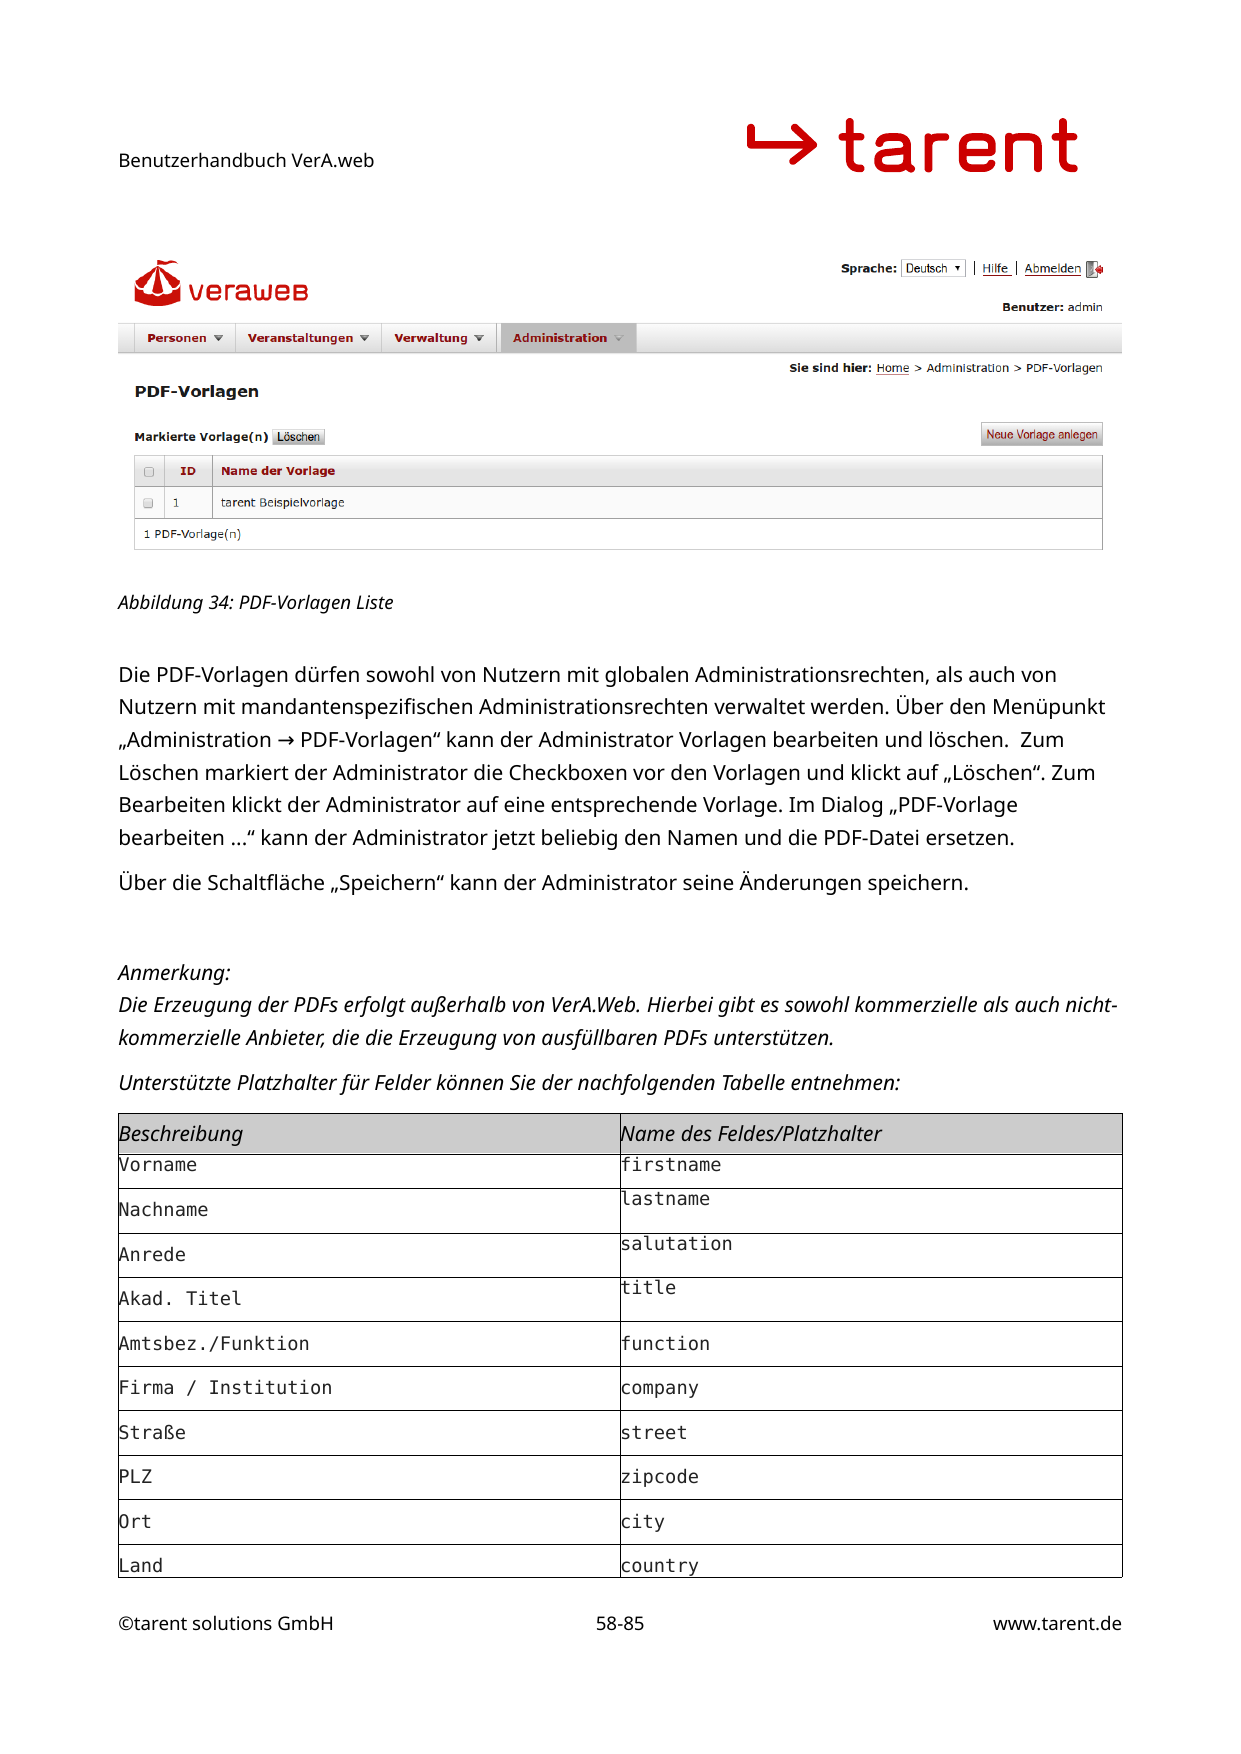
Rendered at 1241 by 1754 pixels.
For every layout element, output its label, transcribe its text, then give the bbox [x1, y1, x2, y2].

table_cell street [621, 1411, 1122, 1455]
table_cell firstname [621, 1155, 1122, 1188]
table_cell country [621, 1545, 1122, 1577]
text [118, 232, 1122, 256]
table_cell PLZ [119, 1456, 620, 1499]
table_cell zipcode [621, 1456, 1122, 1499]
table_cell title [621, 1278, 1122, 1321]
text Anmerkung: Die Erzeugung der PDFs erfolgt außerhalb von VerA.Web. Hierbei gibt es sowohl kommerzielle als auch nicht-kommerzielle Anbieter, die die Erzeugung von ausfüllbaren PDFs unterstützen. [118, 958, 1122, 1052]
text Abbildung 34: PDF-Vorlagen Liste [118, 562, 1122, 615]
table_cell Straße [119, 1411, 620, 1455]
table_cell Firma / Institution [119, 1367, 620, 1410]
text Unterstützte Platzhalter für Felder können Sie der nachfolgenden Tabelle entnehmen: [118, 1068, 1122, 1097]
table_cell Anrede [119, 1234, 620, 1277]
table_cell function [621, 1322, 1122, 1366]
text Über die Schaltfläche „Speichern“ kann der Administrator seine Änderungen speichern. [118, 868, 1122, 896]
text Die PDF-Vorlagen dürfen sowohl von Nutzern mit globalen Administrationsrechten, als auch von Nutzern mit mandantenspezifischen Administrationsrechten verwaltet werden. Über den Menüpunkt „Administration → PDF-Vorlagen“ kann der Administrator Vorlagen bearbeiten und löschen. Zum Löschen markiert der Administrator die Checkboxen vor den Vorlagen und klickt auf „Löschen“. Zum Bearbeiten klickt der Administrator auf eine entsprechende Vorlage. Im Dialog „PDF-Vorlage bearbeiten ...“ kann der Administrator jetzt beliebig den Namen und die PDF-Datei ersetzen. [118, 615, 1122, 851]
table_cell Akad. Titel [119, 1278, 620, 1321]
table_header Beschreibung [119, 1114, 620, 1153]
table_cell salutation [621, 1234, 1122, 1277]
table_header Name des Feldes/Platzhalter [621, 1114, 1122, 1153]
table_cell Land [119, 1545, 620, 1577]
picture [118, 256, 1122, 562]
table_cell Vorname [119, 1155, 620, 1188]
table_cell lastname [621, 1189, 1122, 1232]
table_cell Amtsbez./Funktion [119, 1322, 620, 1366]
table_cell company [621, 1367, 1122, 1410]
table_cell Ort [119, 1500, 620, 1544]
table_cell Nachname [119, 1189, 620, 1232]
table_cell city [621, 1500, 1122, 1544]
